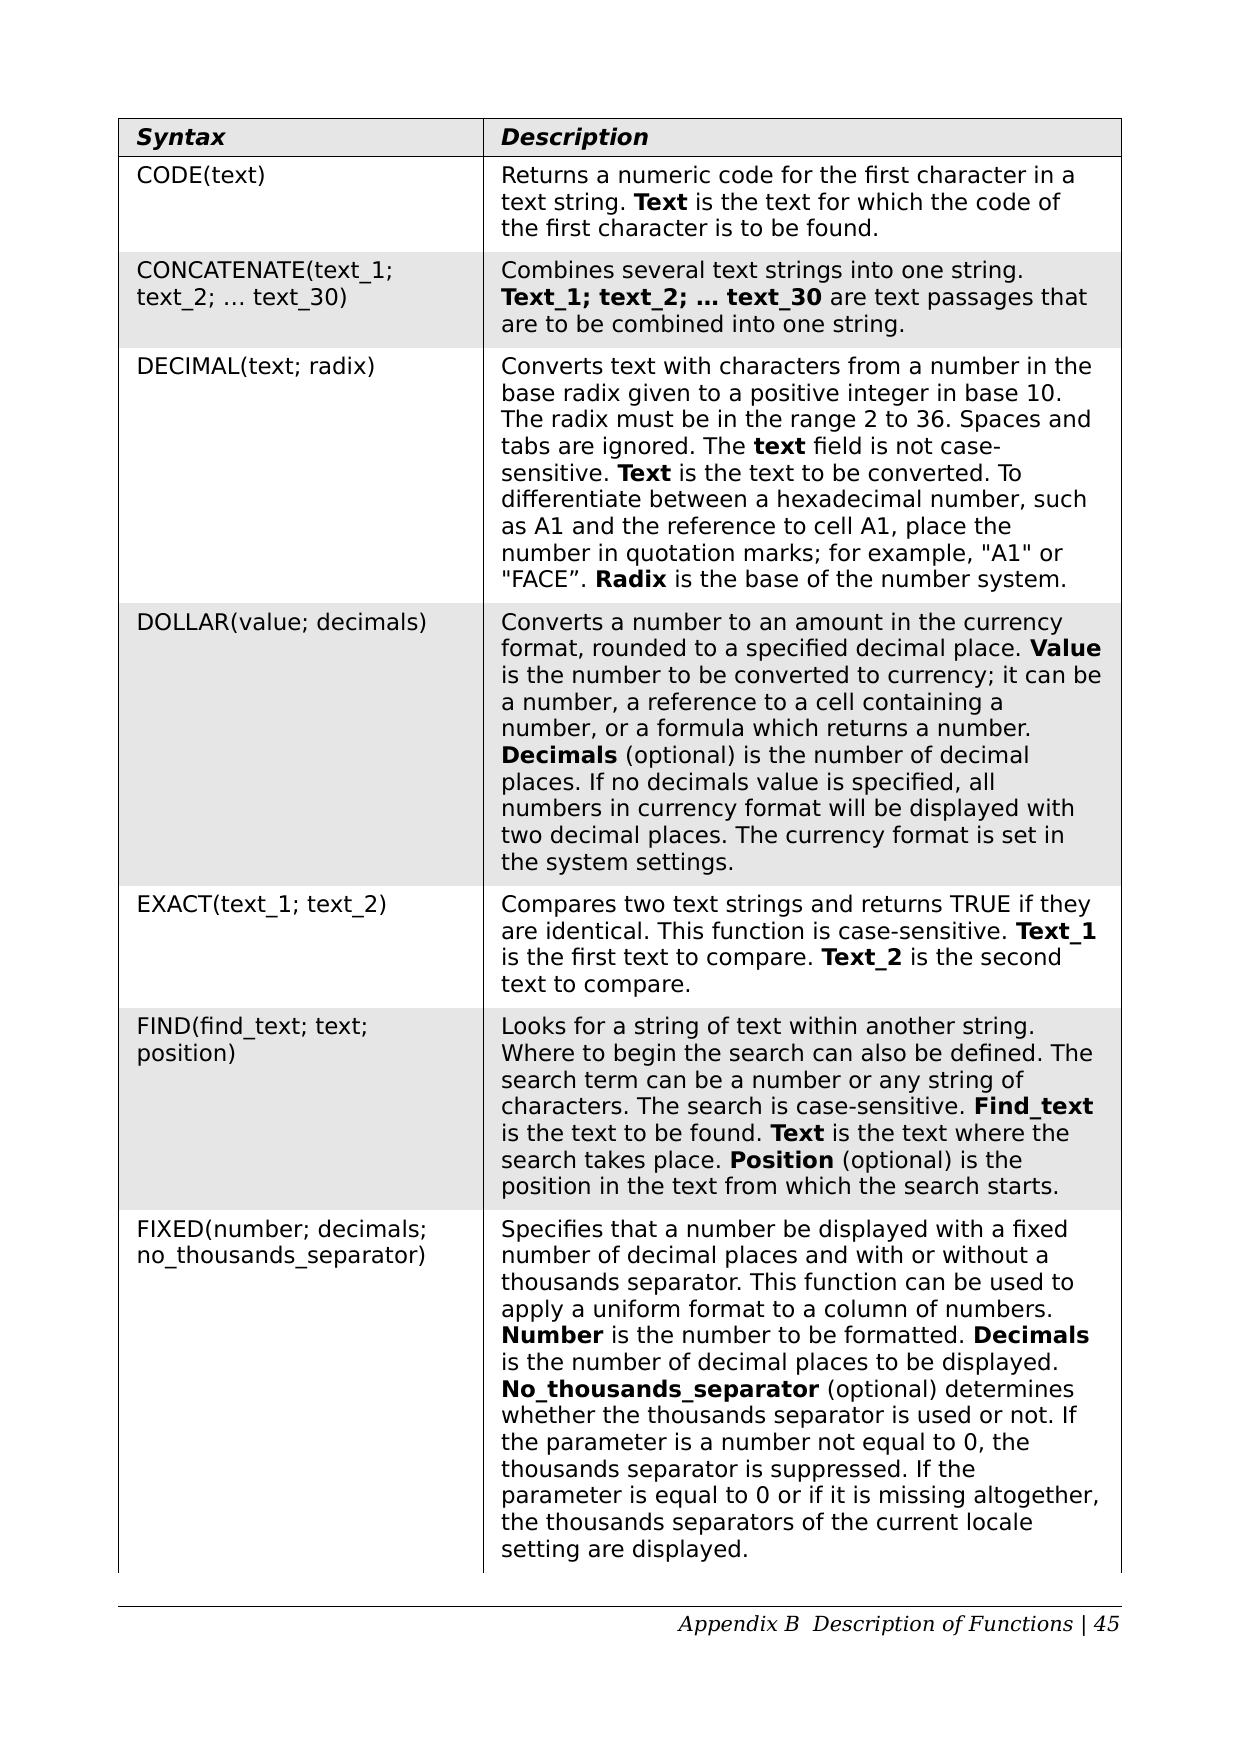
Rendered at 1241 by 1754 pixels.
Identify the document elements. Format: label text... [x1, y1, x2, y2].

table_header Description [484, 119, 1121, 156]
table_cell Converts text with characters from a number in the base radix given to a positive integer in base 10. The radix must be in the range 2 to 36. Spaces and tabs are ignored. The text field is not case-sensitive. Text is the text to be converted. To differentiate between a hexadecimal number, such as A1 and the reference to cell A1, place the number in quotation marks; for example, "A1" or "FACE”. Radix is the base of the number system. [484, 348, 1121, 603]
table_cell CODE(text) [119, 157, 483, 252]
table_cell Looks for a string of text within another string. Where to begin the search can also be defined. The search term can be a number or any string of characters. The search is case-sensitive. Find_text is the text to be found. Text is the text where the search takes place. Position (optional) is the position in the text from which the search starts. [484, 1008, 1121, 1210]
table_cell DOLLAR(value; decimals) [119, 603, 483, 886]
table_cell Specifies that a number be displayed with a fixed number of decimal places and with or without a thousands separator. This function can be used to apply a uniform format to a column of numbers. Number is the number to be formatted. Decimals is the number of decimal places to be displayed. No_thousands_separator (optional) determines whether the thousands separator is used or not. If the parameter is a number not equal to 0, the thousands separator is suppressed. If the parameter is equal to 0 or if it is missing altogether, the thousands separators of the current locale setting are displayed. [484, 1210, 1121, 1572]
table_cell Compares two text strings and returns TRUE if they are identical. This function is case-sensitive. Text_1 is the first text to compare. Text_2 is the second text to compare. [484, 886, 1121, 1008]
table_cell EXACT(text_1; text_2) [119, 886, 483, 1008]
table_cell CONCATENATE(text_1; text_2; … text_30) [119, 252, 483, 348]
table_cell FIND(find_text; text; position) [119, 1008, 483, 1210]
table_cell Converts a number to an amount in the currency format, rounded to a specified decimal place. Value is the number to be converted to currency; it can be a number, a reference to a cell containing a number, or a formula which returns a number. Decimals (optional) is the number of decimal places. If no decimals value is specified, all numbers in currency format will be displayed with two decimal places. The currency format is set in the system settings. [484, 603, 1121, 886]
table_header Syntax [119, 119, 483, 156]
table_cell FIXED(number; decimals; no_thousands_separator) [119, 1210, 483, 1572]
table_cell DECIMAL(text; radix) [119, 348, 483, 603]
table_cell Returns a numeric code for the first character in a text string. Text is the text for which the code of the first character is to be found. [484, 157, 1121, 252]
table_cell Combines several text strings into one string. Text_1; text_2; … text_30 are text passages that are to be combined into one string. [484, 252, 1121, 348]
